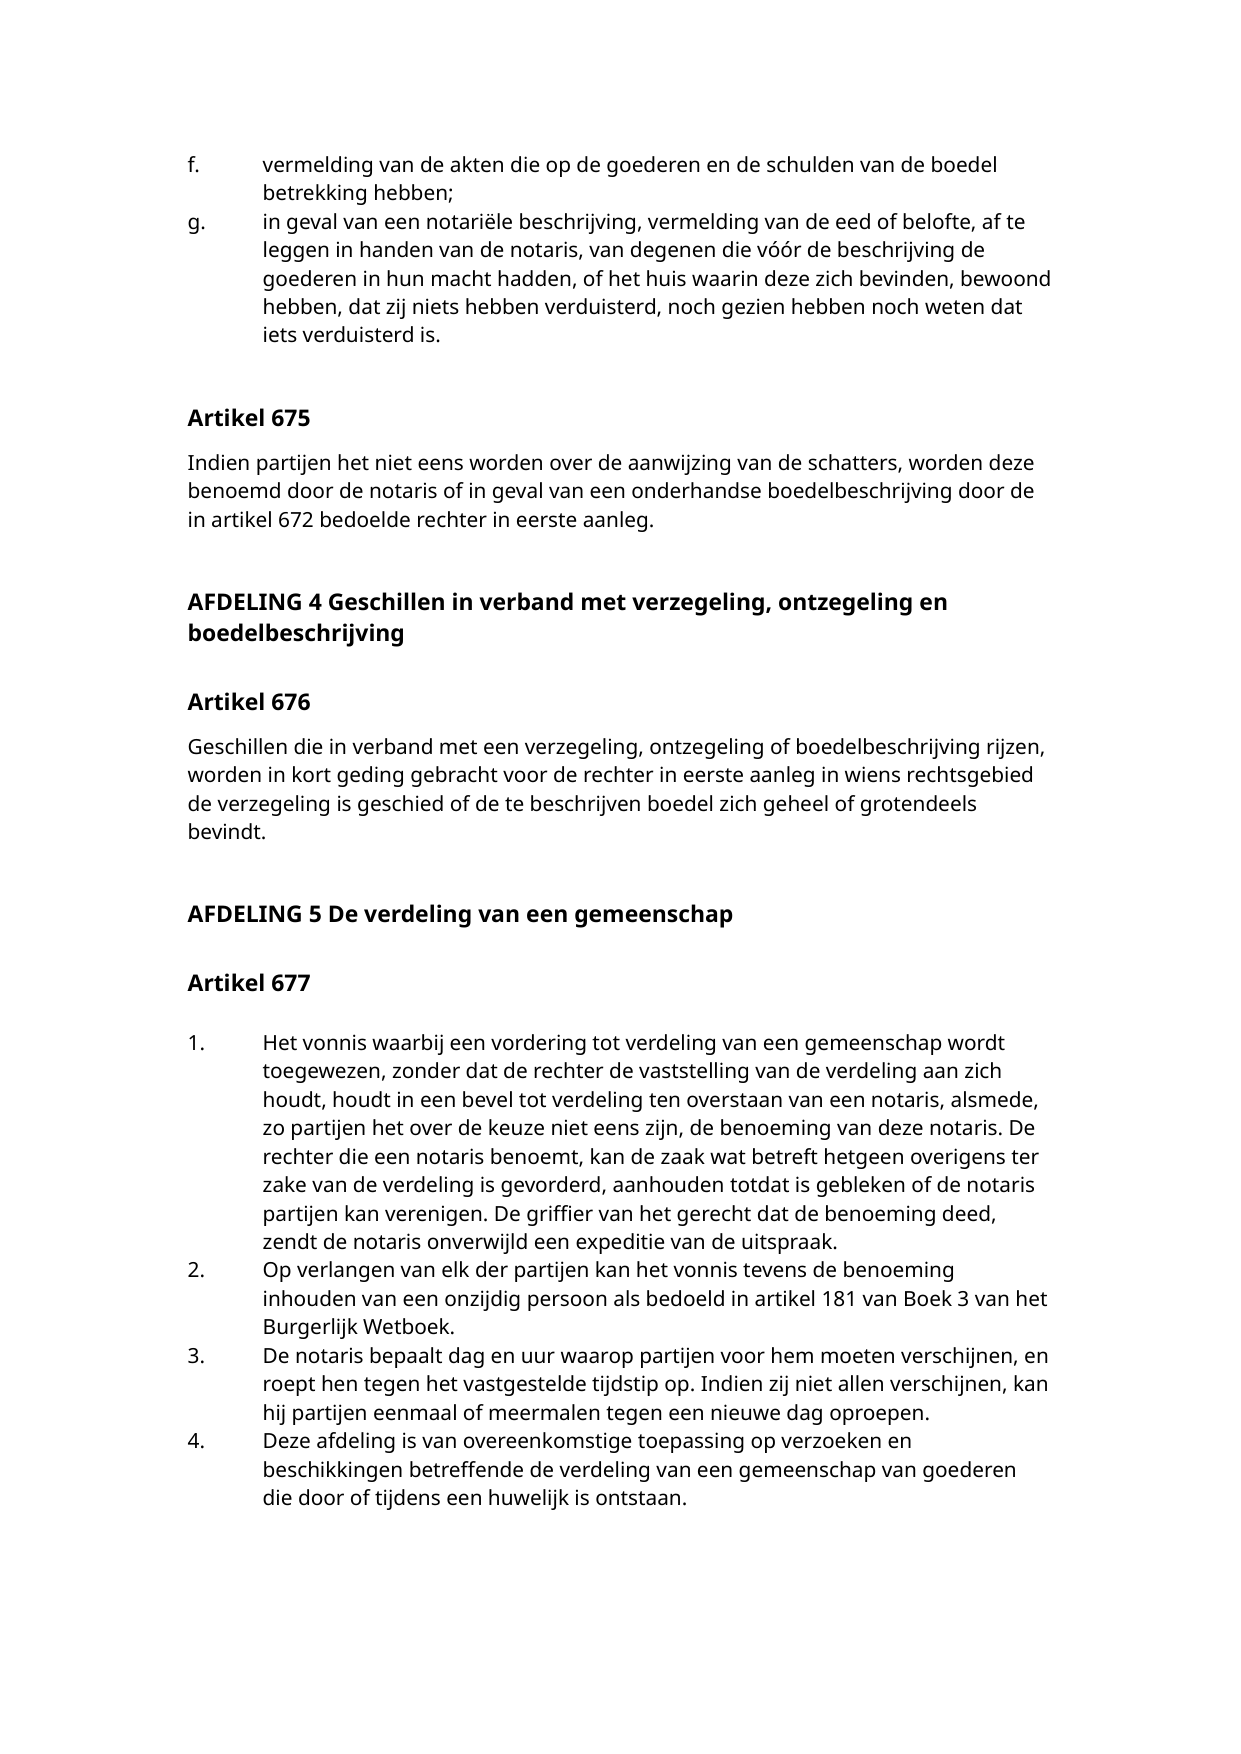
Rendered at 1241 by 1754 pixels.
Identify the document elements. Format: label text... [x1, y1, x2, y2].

list De notaris bepaalt dag en uur waarop partijen voor hem moeten verschijnen, en roept hen tegen het vastgestelde tijdstip op. Indien zij niet allen verschijnen, kan hij partijen eenmaal of meermalen tegen een nieuwe dag oproepen. [187, 1341, 1053, 1426]
subtitle Artikel 677 [187, 967, 1053, 998]
subtitle AFDELING 4 Geschillen in verband met verzegeling, ontzegeling en boedelbeschrijving [187, 586, 1053, 648]
subtitle Artikel 676 [187, 686, 1053, 717]
list Deze afdeling is van overeenkomstige toepassing op verzoeken en beschikkingen betreffende de verdeling van een gemeenschap van goederen die door of tijdens een huwelijk is ontstaan. [187, 1426, 1053, 1512]
text Geschillen die in verband met een verzegeling, ontzegeling of boedelbeschrijving rijzen, worden in kort geding gebracht voor de rechter in eerste aanleg in wiens rechtsgebied de verzegeling is geschied of de te beschrijven boedel zich geheel of grotendeels bevindt. [187, 732, 1053, 846]
list in geval van een notariële beschrijving, vermelding van de eed of belofte, af te leggen in handen van de notaris, van degenen die vóór de beschrijving de goederen in hun macht hadden, of het huis waarin deze zich bevinden, bewoond hebben, dat zij niets hebben verduisterd, noch gezien hebben noch weten dat iets verduisterd is. [187, 207, 1053, 349]
list vermelding van de akten die op de goederen en de schulden van de boedel betrekking hebben; [187, 150, 1053, 207]
text Indien partijen het niet eens worden over de aanwijzing van de schatters, worden deze benoemd door de notaris of in geval van een onderhandse boedelbeschrijving door de in artikel 672 bedoelde rechter in eerste aanleg. [187, 448, 1053, 533]
list Op verlangen van elk der partijen kan het vonnis tevens de benoeming inhouden van een onzijdig persoon als bedoeld in artikel 181 van Boek 3 van het Burgerlijk Wetboek. [187, 1256, 1053, 1341]
list Het vonnis waarbij een vordering tot verdeling van een gemeenschap wordt toegewezen, zonder dat de rechter de vaststelling van de verdeling aan zich houdt, houdt in een bevel tot verdeling ten overstaan van een notaris, alsmede, zo partijen het over de keuze niet eens zijn, de benoeming van deze notaris. De rechter die een notaris benoemt, kan de zaak wat betreft hetgeen overigens ter zake van de verdeling is gevorderd, aanhouden totdat is gebleken of de notaris partijen kan verenigen. De griffier van het gerecht dat de benoeming deed, zendt de notaris onverwijld een expeditie van de uitspraak. [187, 1028, 1053, 1256]
subtitle AFDELING 5 De verdeling van een gemeenschap [187, 898, 1053, 929]
subtitle Artikel 675 [187, 402, 1053, 433]
